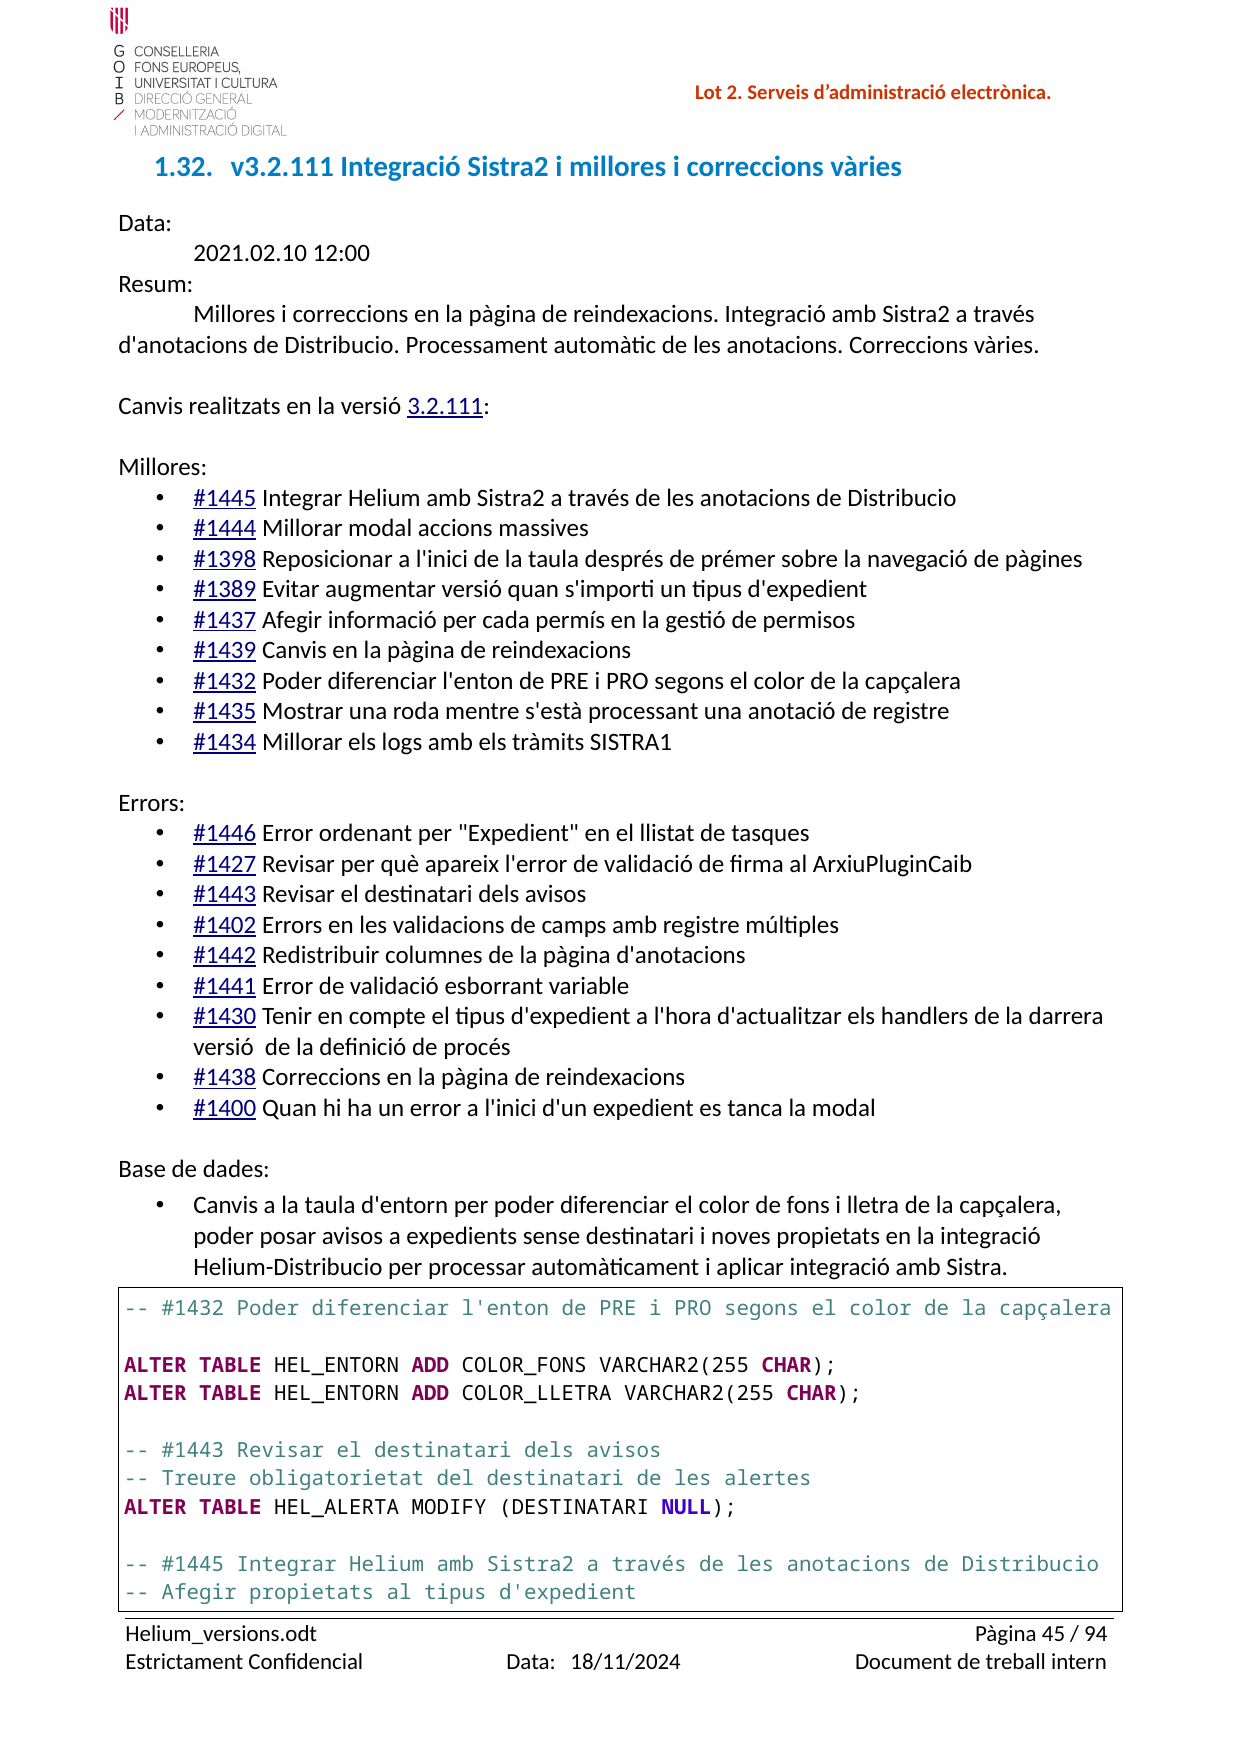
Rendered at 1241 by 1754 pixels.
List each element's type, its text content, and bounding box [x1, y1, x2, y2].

list #1438 Correccions en la pàgina de reindexacions [156, 1062, 1122, 1092]
text Millores i correccions en la pàgina de reindexacions. Integració amb Sistra2 a través d'anotacions de Distribucio. Processament automàtic de les anotacions. Correccions vàries. [118, 298, 1122, 359]
list #1442 Redistribuir columnes de la pàgina d'anotacions [156, 939, 1122, 970]
list #1437 Afegir informació per cada permís en la gestió de permisos [156, 604, 1122, 634]
text Resum: [118, 268, 1122, 298]
text Errors: [118, 787, 1122, 817]
list #1398 Reposicionar a l'inici de la taula després de prémer sobre la navegació de pàgines [156, 543, 1122, 573]
picture [100, 0, 297, 144]
list Canvis a la taula d'entorn per poder diferenciar el color de fons i lletra de la capçalera, poder posar avisos a expedients sense destinatari i noves propietats en la integració Helium-Distribucio per processar automàticament i aplicar integració amb Sistra. [156, 1189, 1122, 1281]
list #1446 Error ordenant per "Expedient" en el llistat de tasques [156, 817, 1122, 848]
list #1434 Millorar els logs amb els tràmits SISTRA1 [156, 726, 1122, 756]
table_header -- #1432 Poder diferenciar l'enton de PRE i PRO segons el color de la capçalera ALTER TABLE HEL_ENTORN ADD COLOR_FONS VARCHAR2(255 CHAR); ALTER TABLE HEL_ENTORN ADD COLOR_LLETRA VARCHAR2(255 CHAR); -- #1443 Revisar el destinatari dels avisos -- Treure obligatorietat del destinatari de les alertes ALTER TABLE HEL_ALERTA MODIFY (DESTINATARI NULL); -- #1445 Integrar Helium amb Sistra2 a través de les anotacions de Distribucio -- Afegir propietats al tipus d'expedient [119, 1288, 1122, 1611]
text Millores: [118, 451, 1122, 482]
list #1441 Error de validació esborrant variable [156, 970, 1122, 1001]
text Base de dades: [118, 1153, 1122, 1184]
list #1400 Quan hi ha un error a l'inici d'un expedient es tanca la modal [156, 1092, 1122, 1123]
list #1432 Poder diferenciar l'enton de PRE i PRO segons el color de la capçalera [156, 665, 1122, 695]
list #1427 Revisar per què apareix l'error de validació de firma al ArxiuPluginCaib [156, 848, 1122, 878]
subtitle v3.2.111 Integració Sistra2 i millores i correccions vàries [153, 148, 1122, 183]
list #1443 Revisar el destinatari dels avisos [156, 878, 1122, 909]
list #1445 Integrar Helium amb Sistra2 a través de les anotacions de Distribucio [156, 482, 1122, 512]
list #1435 Mostrar una roda mentre s'està processant una anotació de registre [156, 695, 1122, 726]
text 2021.02.10 12:00 [118, 237, 1122, 268]
list #1439 Canvis en la pàgina de reindexacions [156, 634, 1122, 665]
list #1430 Tenir en compte el tipus d'expedient a l'hora d'actualitzar els handlers de la darrera versió de la definició de procés [156, 1001, 1122, 1062]
list #1444 Millorar modal accions massives [156, 512, 1122, 543]
text Canvis realitzats en la versió 3.2.111: [118, 390, 1122, 421]
text Data: [118, 207, 1122, 237]
list #1389 Evitar augmentar versió quan s'importi un tipus d'expedient [156, 573, 1122, 604]
list #1402 Errors en les validacions de camps amb registre múltiples [156, 909, 1122, 939]
